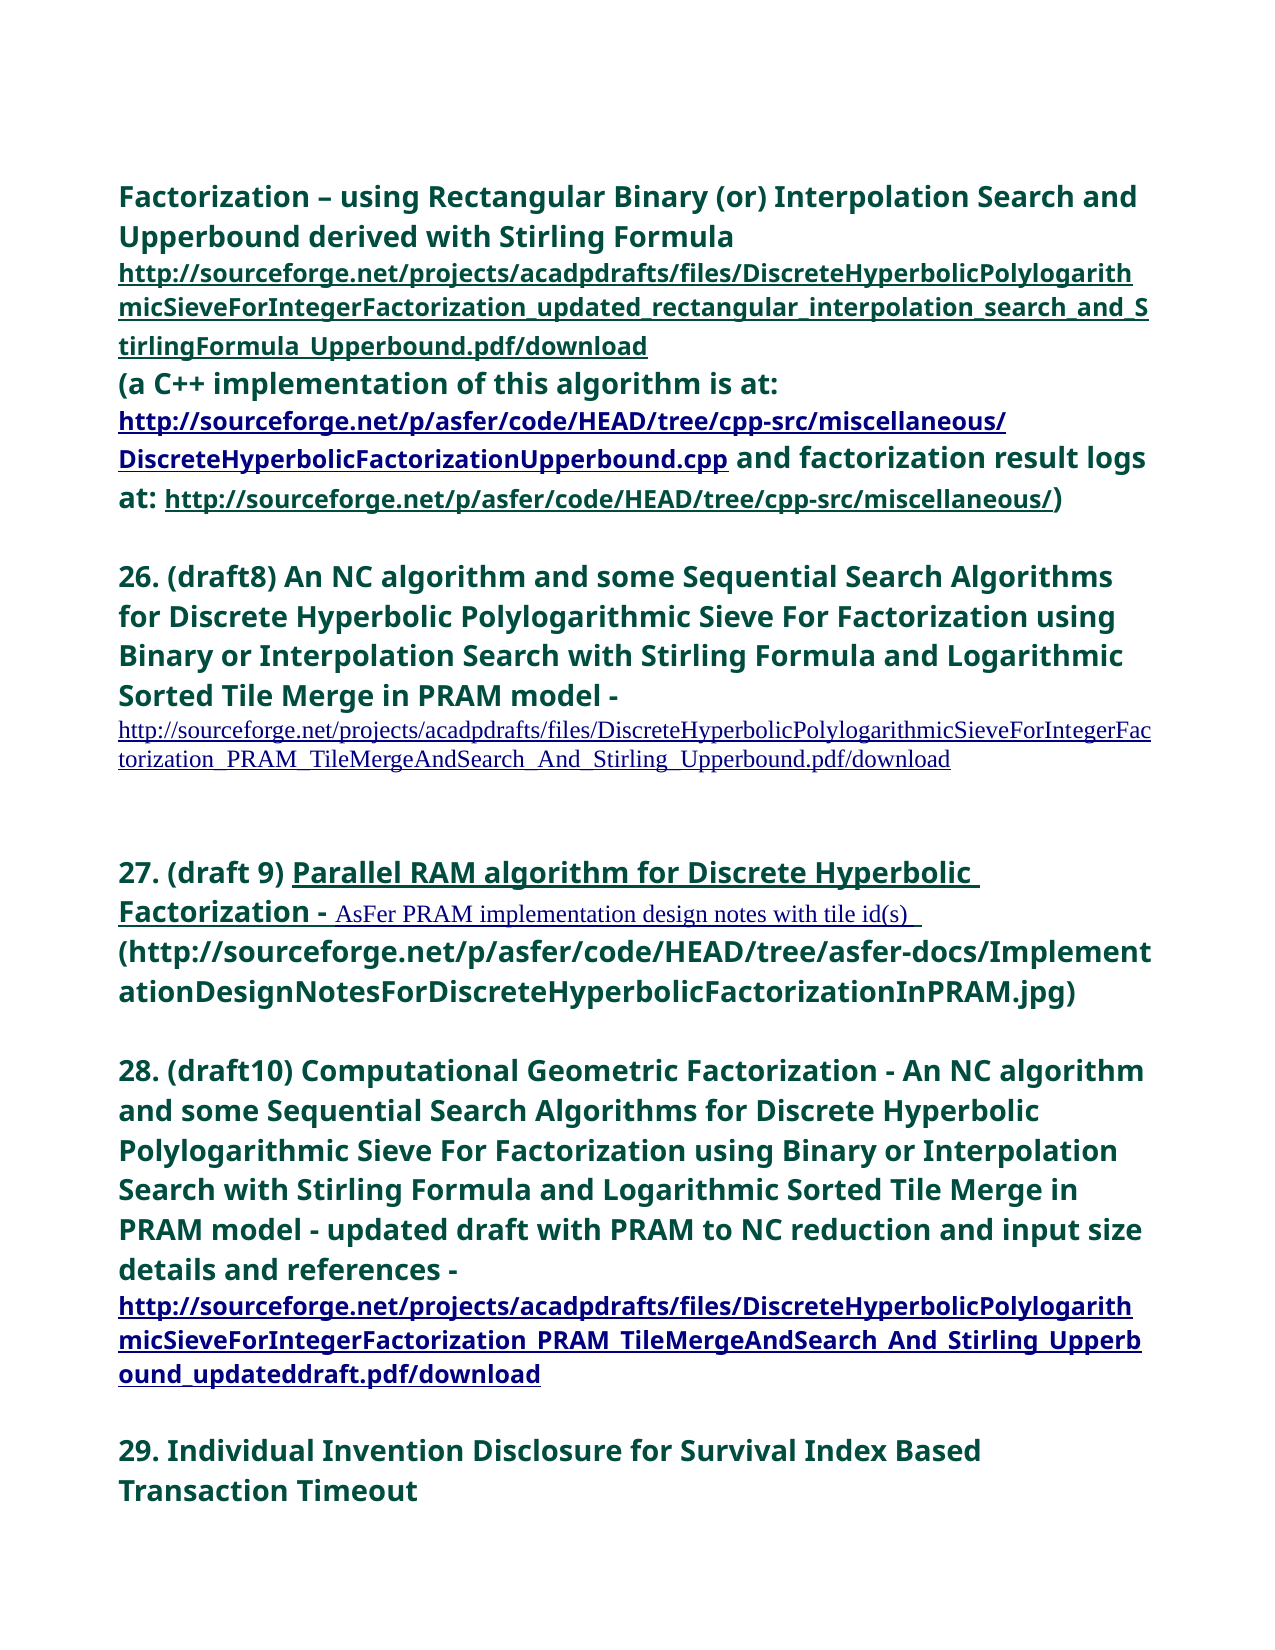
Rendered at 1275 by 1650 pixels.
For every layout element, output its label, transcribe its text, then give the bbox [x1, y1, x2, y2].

text 26. (draft8) An NC algorithm and some Sequential Search Algorithms for Discrete Hyperbolic Polylogarithmic Sieve For Factorization using Binary or Interpolation Search with Stirling Formula and Logarithmic Sorted Tile Merge in PRAM model - http://sourceforge.net/projects/acadpdrafts/files/DiscreteHyperbolicPolylogarithmicSieveForIntegerFactorization_PRAM_TileMergeAndSearch_And_Stirling_Upperbound.pdf/download [118, 556, 1157, 773]
text Factorization – using Rectangular Binary (or) Interpolation Search and Upperbound derived with Stirling Formula http://sourceforge.net/projects/acadpdrafts/files/DiscreteHyperbolicPolylogarithmicSieveForIntegerFactorization_updated_rectangular_interpolation_search_and_StirlingFormula_Upperbound.pdf/download [118, 176, 1157, 363]
text 28. (draft10) Computational Geometric Factorization - An NC algorithm and some Sequential Search Algorithms for Discrete Hyperbolic Polylogarithmic Sieve For Factorization using Binary or Interpolation Search with Stirling Formula and Logarithmic Sorted Tile Merge in PRAM model - updated draft with PRAM to NC reduction and input size details and references - http://sourceforge.net/projects/acadpdrafts/files/DiscreteHyperbolicPolylogarithmicSieveForIntegerFactorization_PRAM_TileMergeAndSearch_And_Stirling_Upperbound_updateddraft.pdf/download [118, 1050, 1157, 1391]
text 27. (draft 9) Parallel RAM algorithm for Discrete Hyperbolic Factorization - AsFer PRAM implementation design notes with tile id(s) (http://sourceforge.net/p/asfer/code/HEAD/tree/asfer-docs/ImplementationDesignNotesForDiscreteHyperbolicFactorizationInPRAM.jpg) [118, 852, 1157, 1011]
text (a C++ implementation of this algorithm is at: http://sourceforge.net/p/asfer/code/HEAD/tree/cpp-src/miscellaneous/DiscreteHyperbolicFactorizationUpperbound.cpp and factorization result logs at: http://sourceforge.net/p/asfer/code/HEAD/tree/cpp-src/miscellaneous/) [118, 363, 1157, 517]
text 29. Individual Invention Disclosure for Survival Index Based Transaction Timeout [118, 1430, 1157, 1510]
